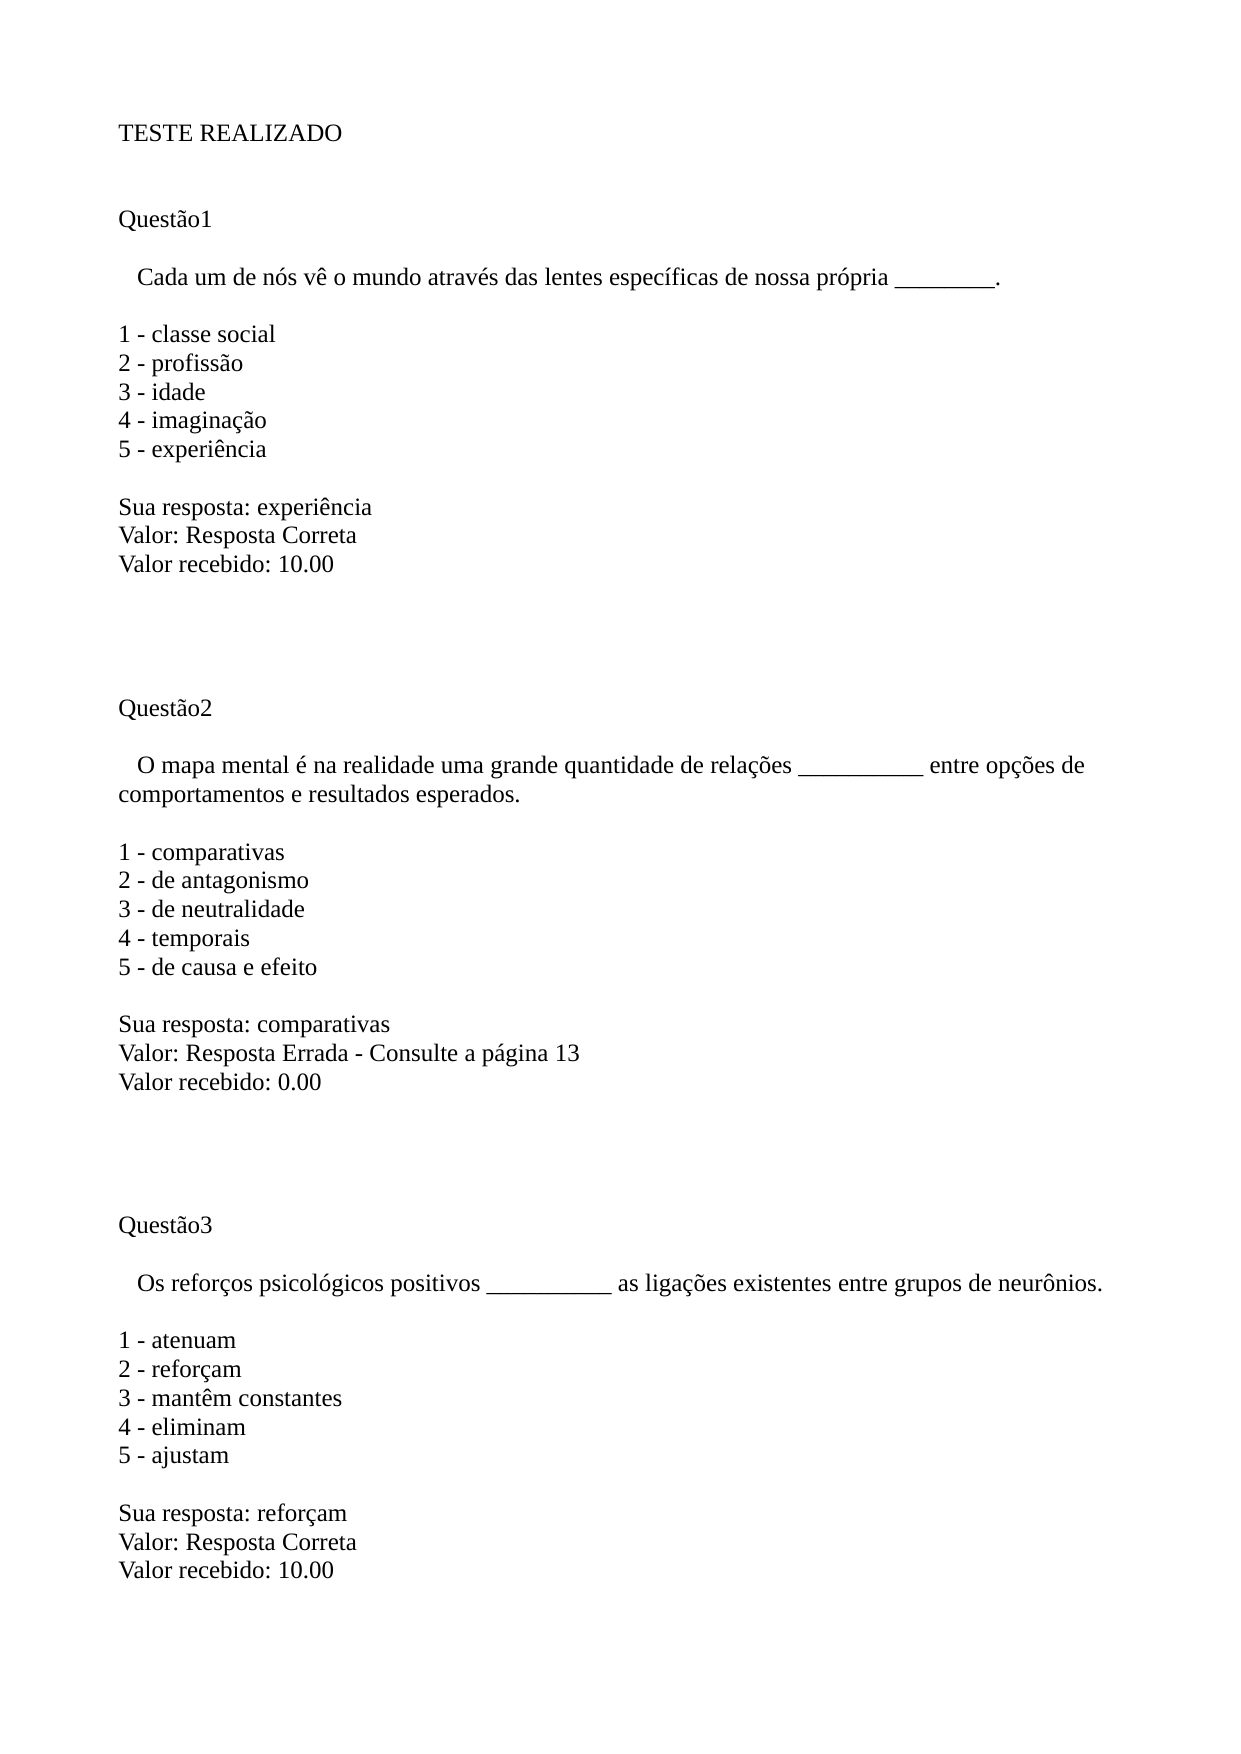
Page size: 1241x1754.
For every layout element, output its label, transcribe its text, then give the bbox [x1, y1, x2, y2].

text 2 - profissão [118, 348, 1122, 377]
text O mapa mental é na realidade uma grande quantidade de relações __________ entre opções de comportamentos e resultados esperados. [118, 751, 1122, 808]
text 3 - de neutralidade [118, 894, 1122, 923]
text 5 - experiência [118, 434, 1122, 463]
text Sua resposta: comparativas [118, 1009, 1122, 1038]
text 5 - de causa e efeito [118, 952, 1122, 981]
text Cada um de nós vê o mundo através das lentes específicas de nossa própria ________. [118, 262, 1122, 291]
text 2 - reforçam [118, 1354, 1122, 1383]
text Questão1 [118, 204, 1122, 233]
text 2 - de antagonismo [118, 866, 1122, 894]
text TESTE REALIZADO [118, 118, 1122, 147]
text 1 - classe social [118, 319, 1122, 348]
text 5 - ajustam [118, 1441, 1122, 1469]
text Os reforços psicológicos positivos __________ as ligações existentes entre grupos de neurônios. [118, 1268, 1122, 1297]
text Questão2 [118, 693, 1122, 722]
text Valor: Resposta Errada - Consulte a página 13 [118, 1038, 1122, 1067]
text Questão3 [118, 1211, 1122, 1239]
text 4 - imaginação [118, 406, 1122, 434]
text 1 - comparativas [118, 837, 1122, 866]
text Valor recebido: 10.00 [118, 1556, 1122, 1584]
text Valor recebido: 0.00 [118, 1067, 1122, 1096]
text 1 - atenuam [118, 1326, 1122, 1354]
text Valor recebido: 10.00 [118, 549, 1122, 578]
text 4 - temporais [118, 923, 1122, 952]
text Valor: Resposta Correta [118, 1527, 1122, 1556]
text 3 - mantêm constantes [118, 1383, 1122, 1412]
text Sua resposta: reforçam [118, 1498, 1122, 1527]
text Sua resposta: experiência [118, 492, 1122, 521]
text 3 - idade [118, 377, 1122, 406]
text Valor: Resposta Correta [118, 521, 1122, 549]
text 4 - eliminam [118, 1412, 1122, 1441]
